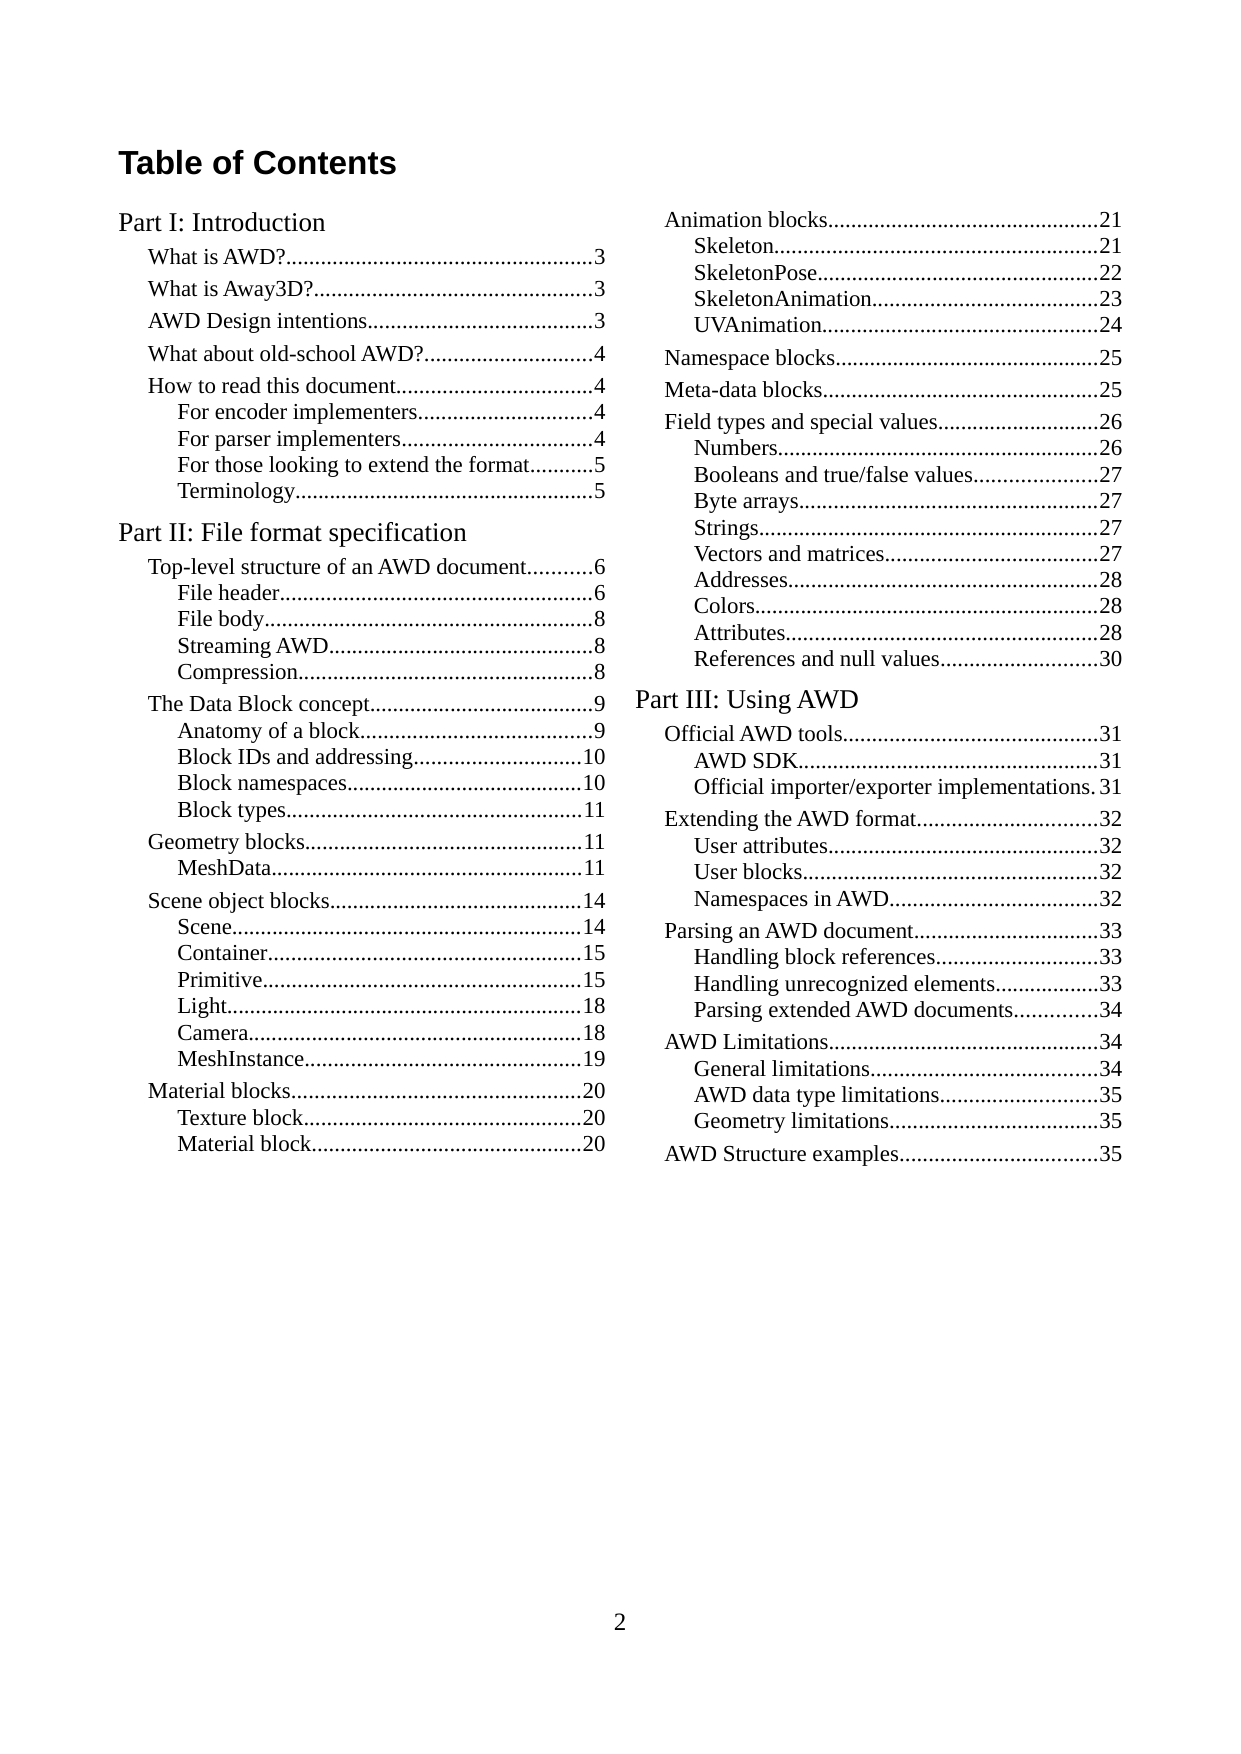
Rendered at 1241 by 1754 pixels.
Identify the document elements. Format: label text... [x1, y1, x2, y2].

text Byte arrays 27 [694, 487, 1122, 513]
text Container 15 [177, 939, 605, 966]
text Parsing an AWD document 33 [664, 917, 1122, 943]
text How to read this document 4 [148, 372, 605, 398]
text Skeleton 21 [694, 232, 1122, 258]
text Geometry limitations 35 [694, 1107, 1122, 1134]
text File header 6 [177, 579, 605, 605]
text Vectors and matrices 27 [694, 540, 1122, 566]
text Block namespaces 10 [177, 769, 605, 796]
text What about old-school AWD? 4 [148, 340, 605, 366]
text For encoder implementers 4 [177, 398, 605, 425]
text What is AWD? 3 [148, 243, 605, 269]
text Material blocks 20 [148, 1077, 605, 1103]
text SkeletonPose 22 [694, 258, 1122, 285]
subtitle Table of Contents [118, 143, 1122, 182]
text User attributes 32 [694, 832, 1122, 858]
text Official AWD tools 31 [664, 721, 1122, 747]
text Compression 8 [177, 658, 605, 684]
text Extending the AWD format 32 [664, 806, 1122, 832]
text AWD Structure examples 35 [664, 1139, 1122, 1166]
text Booleans and true/false values 27 [694, 461, 1122, 487]
text Animation blocks 21 [664, 206, 1122, 232]
text Geometry blocks 11 [148, 828, 605, 854]
text Handling unrecognized elements 33 [694, 969, 1122, 996]
text General limitations 34 [694, 1054, 1122, 1081]
text File body 8 [177, 605, 605, 632]
text Texture block 20 [177, 1103, 605, 1130]
text Scene object blocks 14 [148, 887, 605, 913]
text Meta-data blocks 25 [664, 376, 1122, 402]
text Strings 27 [694, 513, 1122, 540]
text MeshInstance 19 [177, 1045, 605, 1071]
text Handling block references 33 [694, 943, 1122, 969]
text Block IDs and addressing 10 [177, 743, 605, 769]
text Scene 14 [177, 913, 605, 939]
text Material block 20 [177, 1130, 605, 1156]
text Part I: Introduction [118, 206, 605, 237]
text SkeletonAnimation 23 [694, 285, 1122, 311]
text Addresses 28 [694, 566, 1122, 593]
text AWD Design intentions 3 [148, 307, 605, 334]
text Primitive 15 [177, 966, 605, 992]
text Anatomy of a block 9 [177, 717, 605, 743]
text Parsing extended AWD documents 34 [694, 996, 1122, 1022]
text Terminology 5 [177, 477, 605, 504]
text MeshData 11 [177, 854, 605, 881]
text Light 18 [177, 992, 605, 1018]
text For those looking to extend the format 5 [177, 451, 605, 477]
text AWD data type limitations 35 [694, 1081, 1122, 1107]
text User blocks 32 [694, 858, 1122, 884]
text Namespace blocks 25 [664, 343, 1122, 370]
text Numbers 26 [694, 434, 1122, 461]
text Camera 18 [177, 1018, 605, 1045]
text The Data Block concept 9 [148, 690, 605, 717]
text Colors 28 [694, 593, 1122, 619]
text Namespaces in AWD 32 [694, 884, 1122, 911]
text Attributes 28 [694, 619, 1122, 645]
text Field types and special values 26 [664, 408, 1122, 434]
text Streaming AWD 8 [177, 632, 605, 658]
text AWD SDK 31 [694, 747, 1122, 773]
text Part II: File format specification [118, 516, 605, 547]
text References and null values 30 [694, 645, 1122, 672]
text UVAnimation 24 [694, 311, 1122, 338]
text Part III: Using AWD [635, 683, 1122, 714]
text Block types 11 [177, 796, 605, 822]
text Official importer/exporter implementations 31 [694, 773, 1122, 799]
text AWD Limitations 34 [664, 1028, 1122, 1054]
text What is Away3D? 3 [148, 275, 605, 302]
text For parser implementers 4 [177, 425, 605, 451]
text Top-level structure of an AWD document 6 [148, 553, 605, 579]
